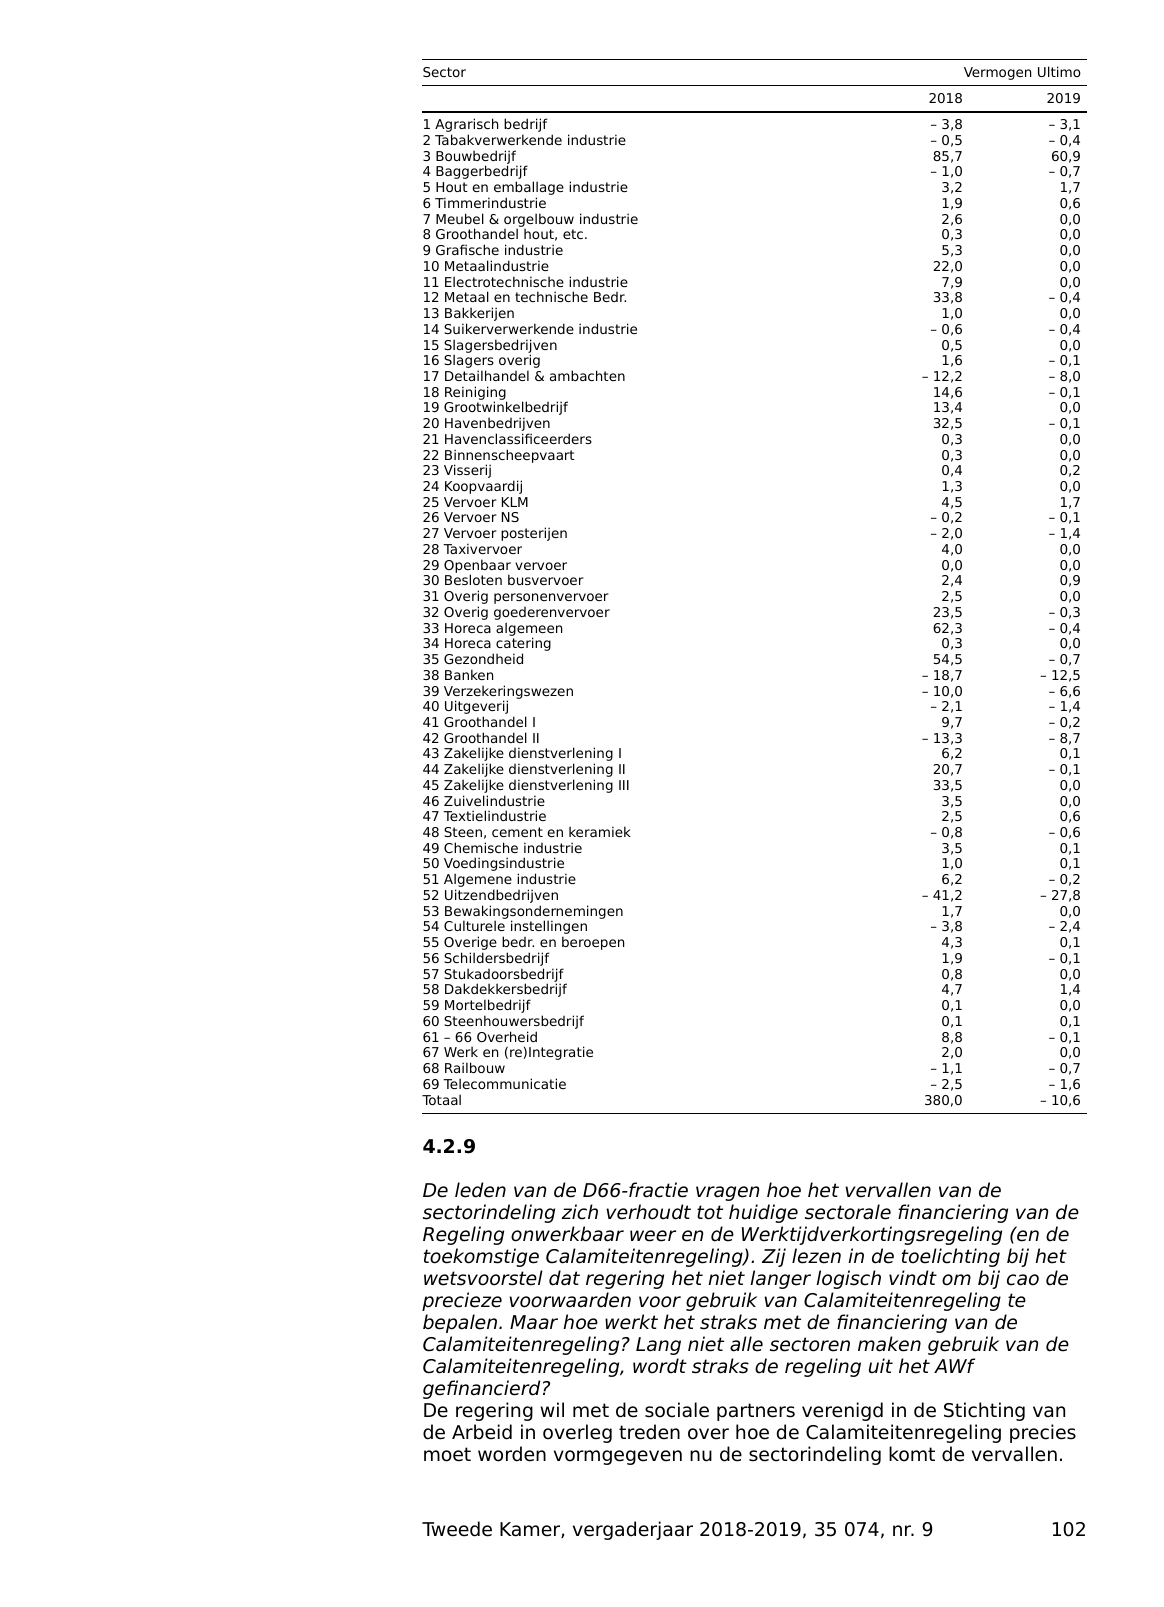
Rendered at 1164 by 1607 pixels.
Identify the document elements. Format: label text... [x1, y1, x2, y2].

table_cell 27 Vervoer posterijen [422, 526, 850, 542]
table_cell 0,5 [850, 337, 968, 353]
table_cell – 3,8 [850, 919, 968, 935]
table_cell 0,3 [850, 448, 968, 463]
table_cell 2,5 [850, 809, 968, 825]
table_cell 13 Bakkerijen [422, 306, 850, 322]
table_cell 22 Binnenscheepvaart [422, 448, 850, 463]
table_cell 55 Overige bedr. en beroepen [422, 935, 850, 951]
table_cell 56 Schildersbedrijf [422, 951, 850, 966]
table_cell 0,6 [969, 809, 1087, 825]
table_cell 41 Groothandel I [422, 715, 850, 731]
table_cell 21 Havenclassificeerders [422, 432, 850, 447]
table_cell 1,0 [850, 306, 968, 322]
table_cell 51 Algemene industrie [422, 872, 850, 888]
subtitle 4.2.9 [422, 1136, 1087, 1158]
table_cell 0,0 [969, 274, 1087, 290]
table_cell 57 Stukadoorsbedrijf [422, 966, 850, 982]
table_cell 0,0 [969, 448, 1087, 463]
table_cell 53 Bewakingsondernemingen [422, 904, 850, 919]
table_cell 7 Meubel & orgelbouw industrie [422, 211, 850, 227]
table_cell – 0,1 [969, 762, 1087, 778]
table_cell – 8,7 [969, 731, 1087, 746]
table_cell 67 Werk en (re)Integratie [422, 1045, 850, 1061]
table_cell 20 Havenbedrijven [422, 416, 850, 432]
table_cell 6,2 [850, 872, 968, 888]
table_cell 39 Verzekeringswezen [422, 683, 850, 699]
table_cell 4,5 [850, 495, 968, 510]
table_cell 4 Baggerbedrijf [422, 164, 850, 180]
table_cell – 2,4 [969, 919, 1087, 935]
table_cell 42 Groothandel II [422, 731, 850, 746]
table_cell – 0,1 [969, 385, 1087, 400]
table_cell 38 Banken [422, 668, 850, 683]
table_cell 35 Gezondheid [422, 652, 850, 668]
table_header Sector [422, 60, 850, 85]
table_cell 0,0 [850, 558, 968, 573]
table_cell 0,0 [969, 794, 1087, 809]
table_cell 0,0 [969, 432, 1087, 447]
table_cell 33,5 [850, 778, 968, 793]
table_cell 49 Chemische industrie [422, 841, 850, 856]
table_cell 0,4 [850, 463, 968, 479]
table_cell – 0,6 [850, 322, 968, 337]
table_cell 47 Textielindustrie [422, 809, 850, 825]
table_cell 14,6 [850, 385, 968, 400]
table_cell 2 Tabakverwerkende industrie [422, 133, 850, 148]
table_cell 52 Uitzendbedrijven [422, 888, 850, 903]
table_cell – 0,5 [850, 133, 968, 148]
table_cell – 0,6 [969, 825, 1087, 841]
table_cell 380,0 [850, 1092, 968, 1113]
table_cell 6,2 [850, 746, 968, 762]
table_cell 1 Agrarisch bedrijf [422, 113, 850, 133]
table_cell – 12,2 [850, 369, 968, 384]
table_cell 0,0 [969, 211, 1087, 227]
table_cell 0,0 [969, 337, 1087, 353]
table_cell 54 Culturele instellingen [422, 919, 850, 935]
table_cell 8,8 [850, 1029, 968, 1045]
table_cell – 2,5 [850, 1077, 968, 1092]
table_cell 28 Taxivervoer [422, 542, 850, 557]
table_cell 7,9 [850, 274, 968, 290]
table_cell 0,2 [969, 463, 1087, 479]
table_cell 0,3 [850, 432, 968, 447]
table_cell 2,5 [850, 589, 968, 605]
table_cell 0,3 [850, 227, 968, 243]
table_cell 45 Zakelijke dienstverlening III [422, 778, 850, 793]
table_cell 22,0 [850, 259, 968, 274]
table_cell 3,2 [850, 180, 968, 196]
table_cell 0,0 [969, 243, 1087, 259]
table_cell 19 Grootwinkelbedrijf [422, 400, 850, 416]
table_cell 33,8 [850, 290, 968, 306]
table_cell 9,7 [850, 715, 968, 731]
table_cell 0,0 [969, 227, 1087, 243]
table_cell 32 Overig goederenvervoer [422, 605, 850, 620]
table_cell – 0,1 [969, 1029, 1087, 1045]
table_cell 0,1 [969, 746, 1087, 762]
table_cell 23,5 [850, 605, 968, 620]
table_cell – 1,0 [850, 164, 968, 180]
table_cell – 1,4 [969, 699, 1087, 715]
table_cell 54,5 [850, 652, 968, 668]
table_cell 0,1 [850, 998, 968, 1014]
table_cell 0,1 [969, 1014, 1087, 1029]
table_cell 16 Slagers overig [422, 353, 850, 369]
table_cell 18 Reiniging [422, 385, 850, 400]
table_cell – 0,4 [969, 322, 1087, 337]
table_cell 17 Detailhandel & ambachten [422, 369, 850, 384]
text De leden van de D66-fractie vragen hoe het vervallen van de sectorindeling zich verhoudt tot huidige sectorale financiering van de Regeling onwerkbaar weer en de Werktijdverkortingsregeling (en de toekomstige Calamiteitenregeling). Zij lezen in de toelichting bij het wetsvoorstel dat regering het niet langer logisch vindt om bij cao de precieze voorwaarden voor gebruik van Calamiteitenregeling te bepalen. Maar hoe werkt het straks met de financiering van de Calamiteitenregeling? Lang niet alle sectoren maken gebruik van de Calamiteitenregeling, wordt straks de regeling uit het AWf gefinancierd? [422, 1180, 1087, 1400]
table_cell – 0,1 [969, 416, 1087, 432]
table_cell – 0,2 [969, 872, 1087, 888]
table_cell 13,4 [850, 400, 968, 416]
table_cell 0,0 [969, 400, 1087, 416]
table_cell – 0,7 [969, 164, 1087, 180]
table_cell 0,0 [969, 998, 1087, 1014]
table_cell 32,5 [850, 416, 968, 432]
table_cell 8 Groothandel hout, etc. [422, 227, 850, 243]
table_cell 0,9 [969, 573, 1087, 589]
table_cell 0,8 [850, 966, 968, 982]
table_cell – 0,4 [969, 290, 1087, 306]
table_cell – 0,1 [969, 951, 1087, 966]
table_cell – 1,4 [969, 526, 1087, 542]
table_cell 1,0 [850, 856, 968, 872]
table_cell – 10,0 [850, 683, 968, 699]
table_cell – 0,7 [969, 1061, 1087, 1077]
table_cell 23 Visserij [422, 463, 850, 479]
table_cell 0,0 [969, 306, 1087, 322]
table_cell 0,0 [969, 636, 1087, 652]
table_cell – 1,6 [969, 1077, 1087, 1092]
table_cell 0,6 [969, 196, 1087, 211]
table_cell 4,7 [850, 982, 968, 998]
table_cell 0,1 [969, 935, 1087, 951]
table_cell 1,7 [850, 904, 968, 919]
table_cell 0,0 [969, 259, 1087, 274]
table_cell 5,3 [850, 243, 968, 259]
table_cell 6 Timmerindustrie [422, 196, 850, 211]
table_cell – 10,6 [969, 1092, 1087, 1113]
table_cell 9 Grafische industrie [422, 243, 850, 259]
table_cell – 0,7 [969, 652, 1087, 668]
table_cell 0,3 [850, 636, 968, 652]
table_cell 44 Zakelijke dienstverlening II [422, 762, 850, 778]
table_cell 1,6 [850, 353, 968, 369]
table_cell – 13,3 [850, 731, 968, 746]
table_cell 11 Electrotechnische industrie [422, 274, 850, 290]
table_cell 0,0 [969, 1045, 1087, 1061]
table_cell 0,0 [969, 589, 1087, 605]
table_header Vermogen Ultimo [850, 60, 1087, 85]
table_cell 0,0 [969, 542, 1087, 557]
table_cell – 0,4 [969, 133, 1087, 148]
table_cell 34 Horeca catering [422, 636, 850, 652]
table_cell 46 Zuivelindustrie [422, 794, 850, 809]
table_cell 1,7 [969, 495, 1087, 510]
table_cell Totaal [422, 1092, 850, 1113]
table_cell 1,3 [850, 479, 968, 494]
table_cell 10 Metaalindustrie [422, 259, 850, 274]
table_cell – 0,1 [969, 353, 1087, 369]
table_cell 33 Horeca algemeen [422, 620, 850, 636]
table_cell – 0,3 [969, 605, 1087, 620]
table_cell – 0,4 [969, 620, 1087, 636]
table_cell 4,3 [850, 935, 968, 951]
table_cell 59 Mortelbedrijf [422, 998, 850, 1014]
table_cell 50 Voedingsindustrie [422, 856, 850, 872]
table_cell 12 Metaal en technische Bedr. [422, 290, 850, 306]
table_cell 0,0 [969, 479, 1087, 494]
table_cell 14 Suikerverwerkende industrie [422, 322, 850, 337]
table_cell 68 Railbouw [422, 1061, 850, 1077]
table_cell 30 Besloten busvervoer [422, 573, 850, 589]
table_cell – 8,0 [969, 369, 1087, 384]
table_cell 15 Slagersbedrijven [422, 337, 850, 353]
table_cell – 2,0 [850, 526, 968, 542]
text De regering wil met de sociale partners verenigd in de Stichting van de Arbeid in overleg treden over hoe de Calamiteitenregeling precies moet worden vormgegeven nu de sectorindeling komt de vervallen. [422, 1400, 1087, 1466]
table_cell – 6,6 [969, 683, 1087, 699]
table_cell 0,0 [969, 904, 1087, 919]
table_cell 0,1 [850, 1014, 968, 1029]
table_cell – 2,1 [850, 699, 968, 715]
table_cell 2,6 [850, 211, 968, 227]
table_cell 60 Steenhouwersbedrijf [422, 1014, 850, 1029]
table_cell 31 Overig personenvervoer [422, 589, 850, 605]
table_cell 48 Steen, cement en keramiek [422, 825, 850, 841]
table_cell 2018 [850, 86, 968, 111]
table_cell 3,5 [850, 841, 968, 856]
table_cell 0,0 [969, 966, 1087, 982]
table_cell 4,0 [850, 542, 968, 557]
table_cell – 41,2 [850, 888, 968, 903]
table_cell 26 Vervoer NS [422, 510, 850, 526]
table_cell 3 Bouwbedrijf [422, 149, 850, 164]
table_cell 29 Openbaar vervoer [422, 558, 850, 573]
table_cell – 0,8 [850, 825, 968, 841]
table_cell 58 Dakdekkersbedrijf [422, 982, 850, 998]
table_cell 62,3 [850, 620, 968, 636]
table_cell 1,4 [969, 982, 1087, 998]
table_cell 85,7 [850, 149, 968, 164]
table_cell – 12,5 [969, 668, 1087, 683]
table_cell 0,1 [969, 841, 1087, 856]
table_cell 1,9 [850, 196, 968, 211]
table_cell 1,9 [850, 951, 968, 966]
table_cell 2019 [969, 86, 1087, 111]
table_cell 43 Zakelijke dienstverlening I [422, 746, 850, 762]
table_cell [422, 86, 850, 111]
table_cell 0,0 [969, 778, 1087, 793]
table_cell 2,4 [850, 573, 968, 589]
table_cell 5 Hout en emballage industrie [422, 180, 850, 196]
table_cell 61 – 66 Overheid [422, 1029, 850, 1045]
table_cell 1,7 [969, 180, 1087, 196]
table_cell 2,0 [850, 1045, 968, 1061]
table_cell – 1,1 [850, 1061, 968, 1077]
table_cell – 3,8 [850, 113, 968, 133]
table_cell 25 Vervoer KLM [422, 495, 850, 510]
table_cell – 3,1 [969, 113, 1087, 133]
table_cell – 0,1 [969, 510, 1087, 526]
table_cell – 18,7 [850, 668, 968, 683]
table_cell 3,5 [850, 794, 968, 809]
table_cell 40 Uitgeverij [422, 699, 850, 715]
table_cell 24 Koopvaardij [422, 479, 850, 494]
table_cell 0,1 [969, 856, 1087, 872]
table_cell 69 Telecommunicatie [422, 1077, 850, 1092]
table_cell – 0,2 [969, 715, 1087, 731]
table_cell 0,0 [969, 558, 1087, 573]
table_cell – 0,2 [850, 510, 968, 526]
table_cell 60,9 [969, 149, 1087, 164]
table_cell – 27,8 [969, 888, 1087, 903]
table_cell 20,7 [850, 762, 968, 778]
